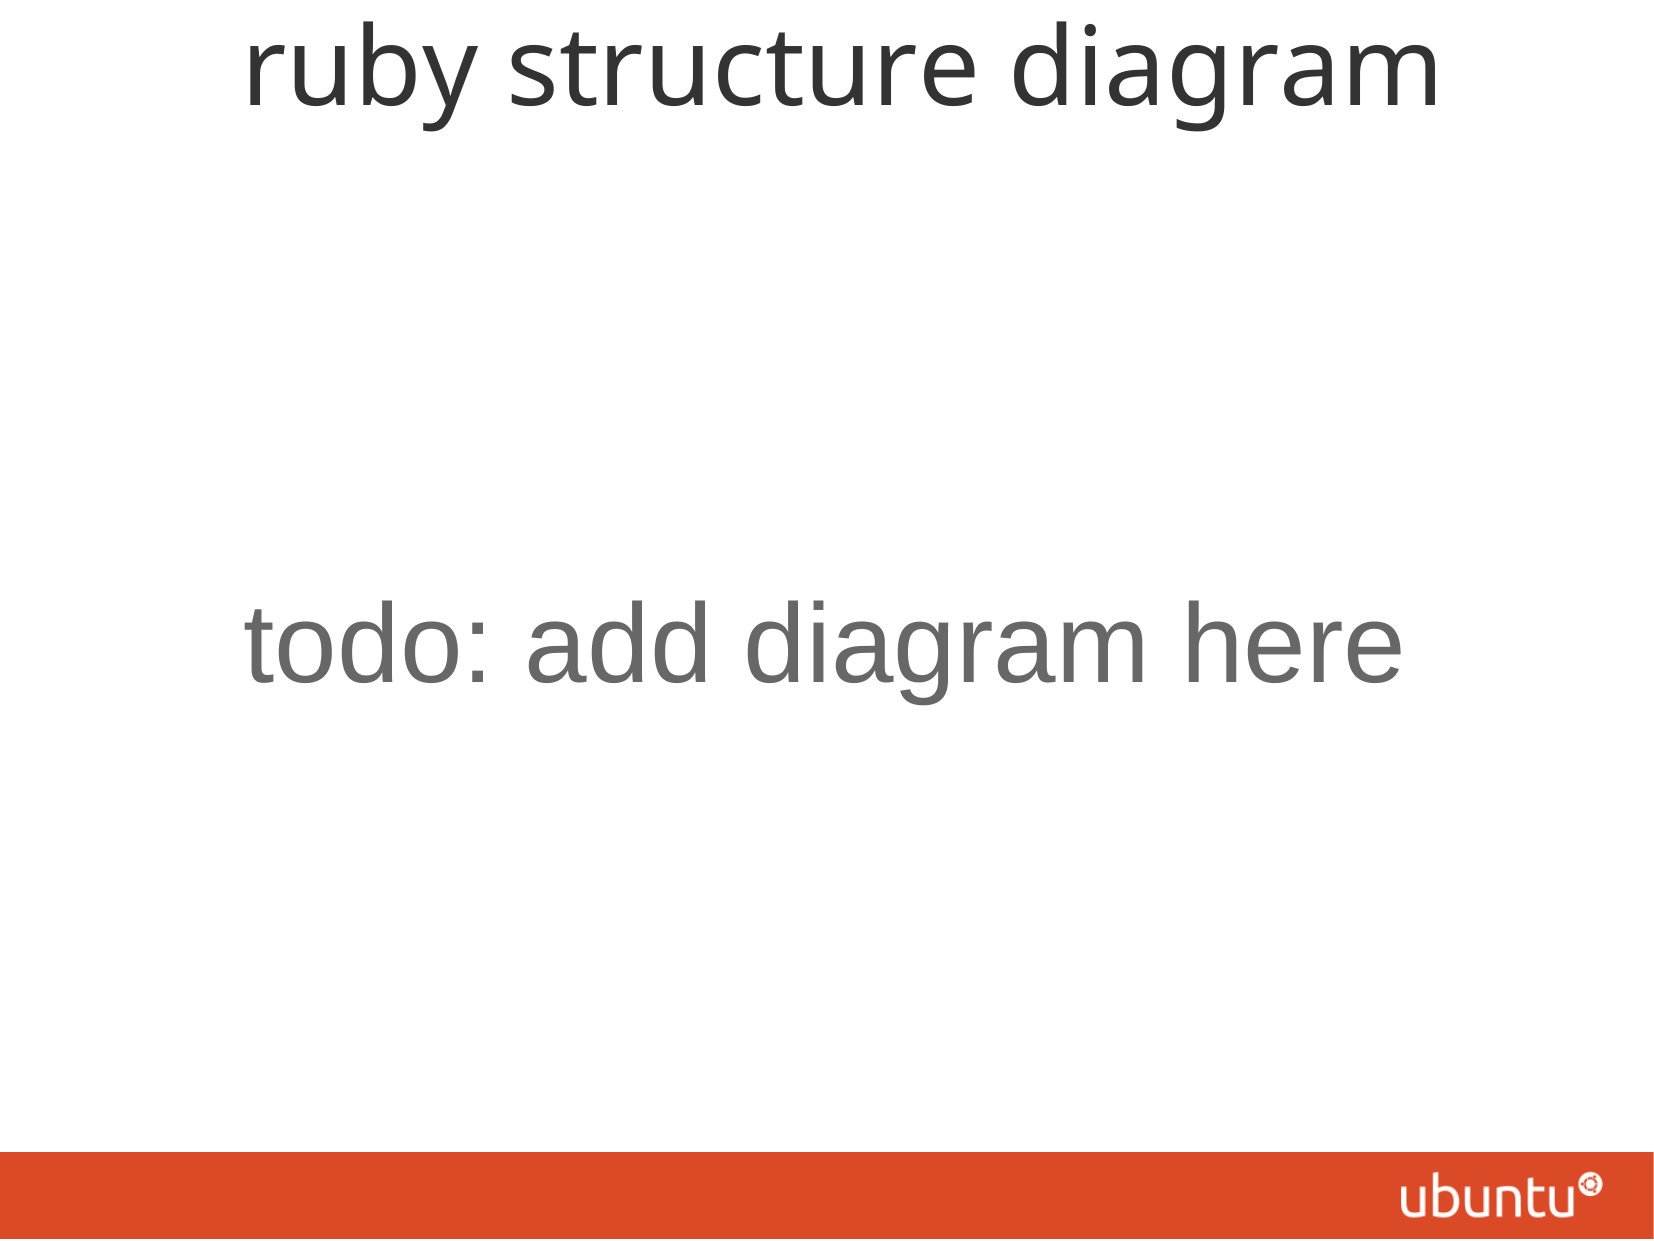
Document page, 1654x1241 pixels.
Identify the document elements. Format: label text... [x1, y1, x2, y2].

subtitle todo: add diagram here [37, 150, 1613, 1126]
picture [0, 1152, 1654, 1239]
title ruby structure diagram [73, 0, 1613, 141]
